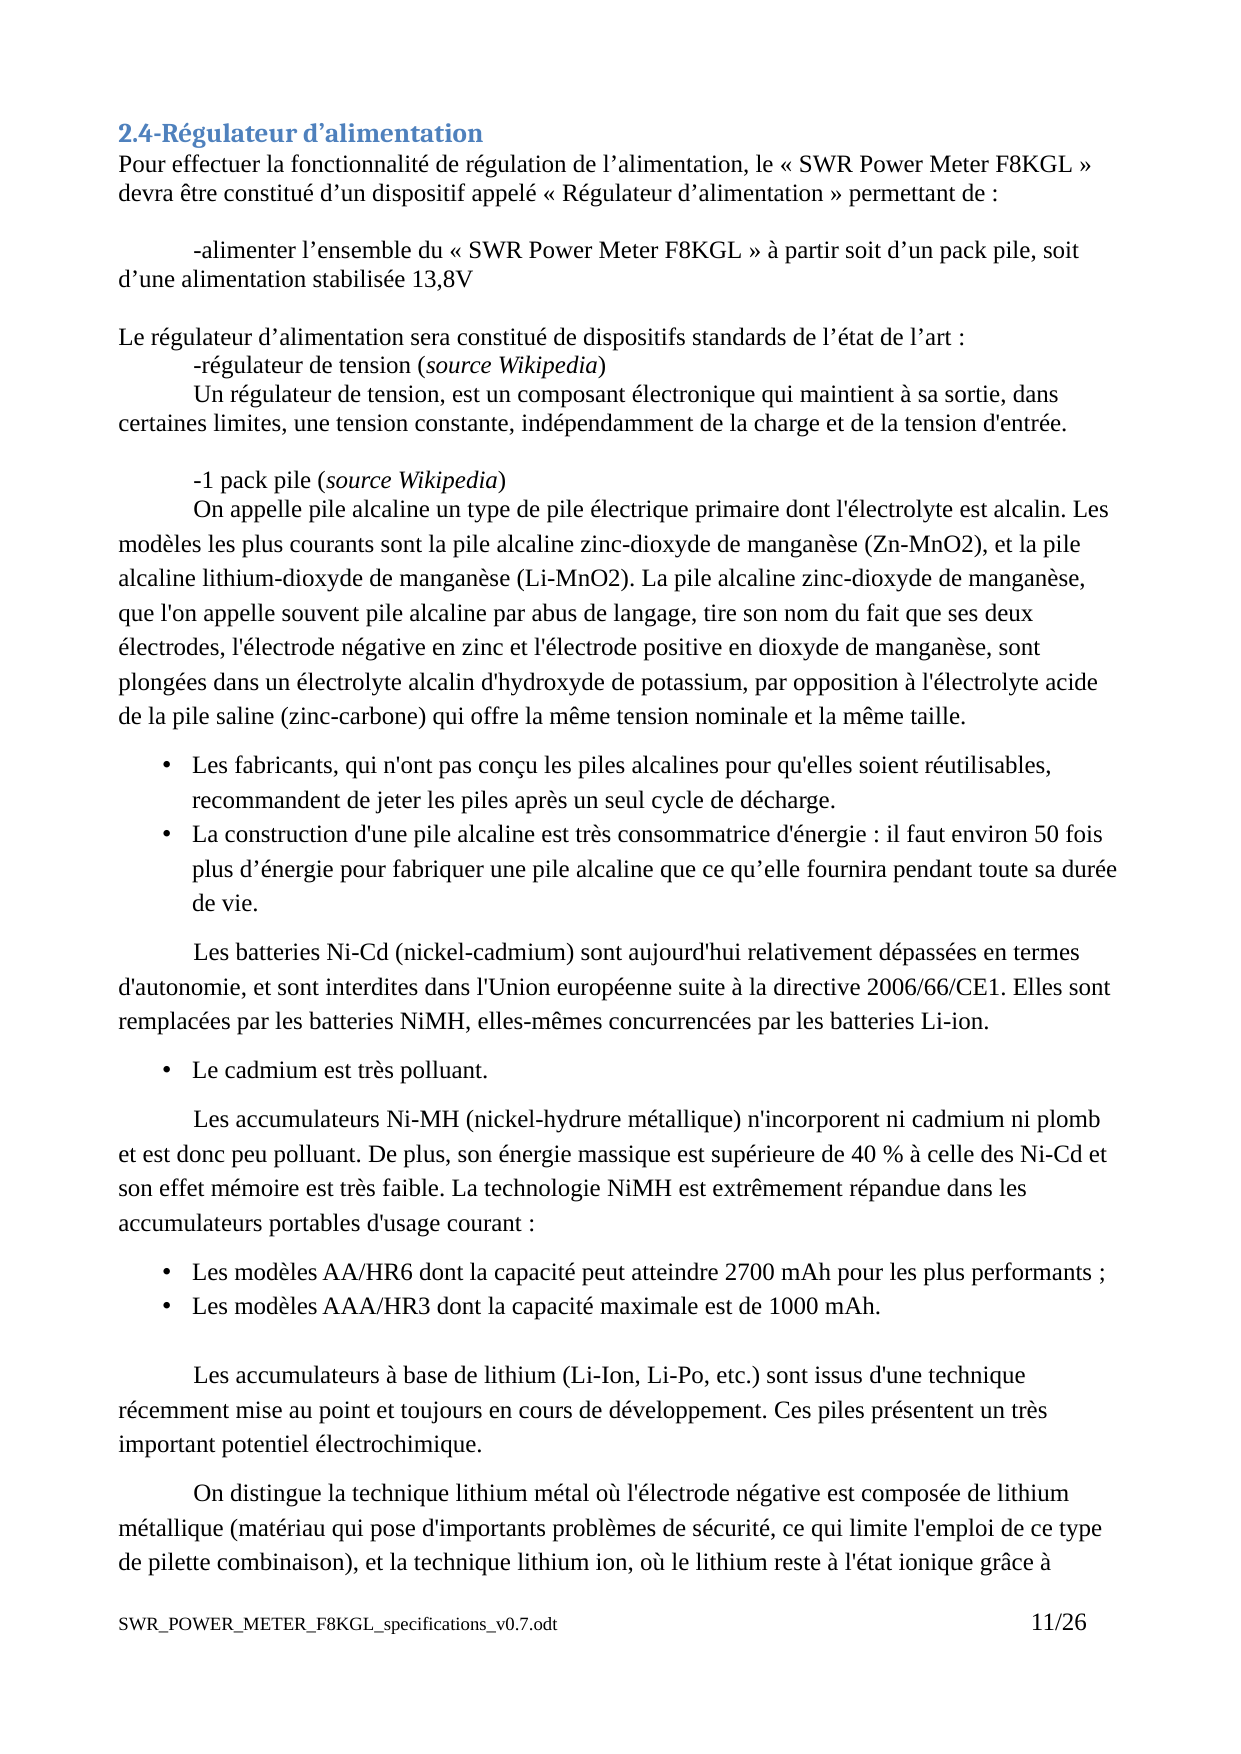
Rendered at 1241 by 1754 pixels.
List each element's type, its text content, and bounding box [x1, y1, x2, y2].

text On distingue la technique lithium métal où l'électrode négative est composée de lithium métallique (matériau qui pose d'importants problèmes de sécurité, ce qui limite l'emploi de ce type de pilette combinaison), et la technique lithium ion, où le lithium reste à l'état ionique grâce à [118, 1478, 1122, 1576]
text On appelle pile alcaline un type de pile électrique primaire dont l'électrolyte est alcalin. Les modèles les plus courants sont la pile alcaline zinc-dioxyde de manganèse (Zn-MnO2), et la pile alcaline lithium-dioxyde de manganèse (Li-MnO2). La pile alcaline zinc-dioxyde de manganèse, que l'on appelle souvent pile alcaline par abus de langage, tire son nom du fait que ses deux électrodes, l'électrode négative en zinc et l'électrode positive en dioxyde de manganèse, sont plongées dans un électrolyte alcalin d'hydroxyde de potassium, par opposition à l'électrolyte acide de la pile saline (zinc-carbone) qui offre la même tension nominale et la même taille. [118, 494, 1122, 730]
list Les modèles AA/HR6 dont la capacité peut atteindre 2700 mAh pour les plus performants ; [162, 1257, 1122, 1286]
text Les batteries Ni-Cd (nickel-cadmium) sont aujourd'hui relativement dépassées en termes d'autonomie, et sont interdites dans l'Union européenne suite à la directive 2006/66/CE1. Elles sont remplacées par les batteries NiMH, elles-mêmes concurrencées par les batteries Li-ion. [118, 937, 1122, 1035]
list Les fabricants, qui n'ont pas conçu les piles alcalines pour qu'elles soient réutilisables, recommandent de jeter les piles après un seul cycle de décharge. [162, 750, 1122, 813]
text -régulateur de tension (source Wikipedia) [118, 351, 1122, 379]
text Un régulateur de tension, est un composant électronique qui maintient à sa sortie, dans certaines limites, une tension constante, indépendamment de la charge et de la tension d'entrée. [118, 379, 1122, 437]
text Le régulateur d’alimentation sera constitué de dispositifs standards de l’état de l’art : [118, 322, 1122, 351]
text -1 pack pile (source Wikipedia) [118, 466, 1122, 494]
list Les modèles AAA/HR3 dont la capacité maximale est de 1000 mAh. [162, 1291, 1122, 1320]
text -alimenter l’ensemble du « SWR Power Meter F8KGL » à partir soit d’un pack pile, soit d’une alimentation stabilisée 13,8V [118, 236, 1122, 293]
text Pour effectuer la fonctionnalité de régulation de l’alimentation, le « SWR Power Meter F8KGL » devra être constitué d’un dispositif appelé « Régulateur d’alimentation » permettant de : [118, 149, 1122, 207]
text Les accumulateurs à base de lithium (Li-Ion, Li-Po, etc.) sont issus d'une technique récemment mise au point et toujours en cours de développement. Ces piles présentent un très important potentiel électrochimique. [118, 1360, 1122, 1458]
list Le cadmium est très polluant. [162, 1055, 1122, 1084]
subtitle 2.4-Régulateur d’alimentation [118, 118, 1122, 149]
text Les accumulateurs Ni-MH (nickel-hydrure métallique) n'incorporent ni cadmium ni plomb et est donc peu polluant. De plus, son énergie massique est supérieure de 40 % à celle des Ni-Cd et son effet mémoire est très faible. La technologie NiMH est extrêmement répandue dans les accumulateurs portables d'usage courant : [118, 1104, 1122, 1236]
list La construction d'une pile alcaline est très consommatrice d'énergie : il faut environ 50 fois plus d’énergie pour fabriquer une pile alcaline que ce qu’elle fournira pendant toute sa durée de vie. [162, 819, 1122, 917]
